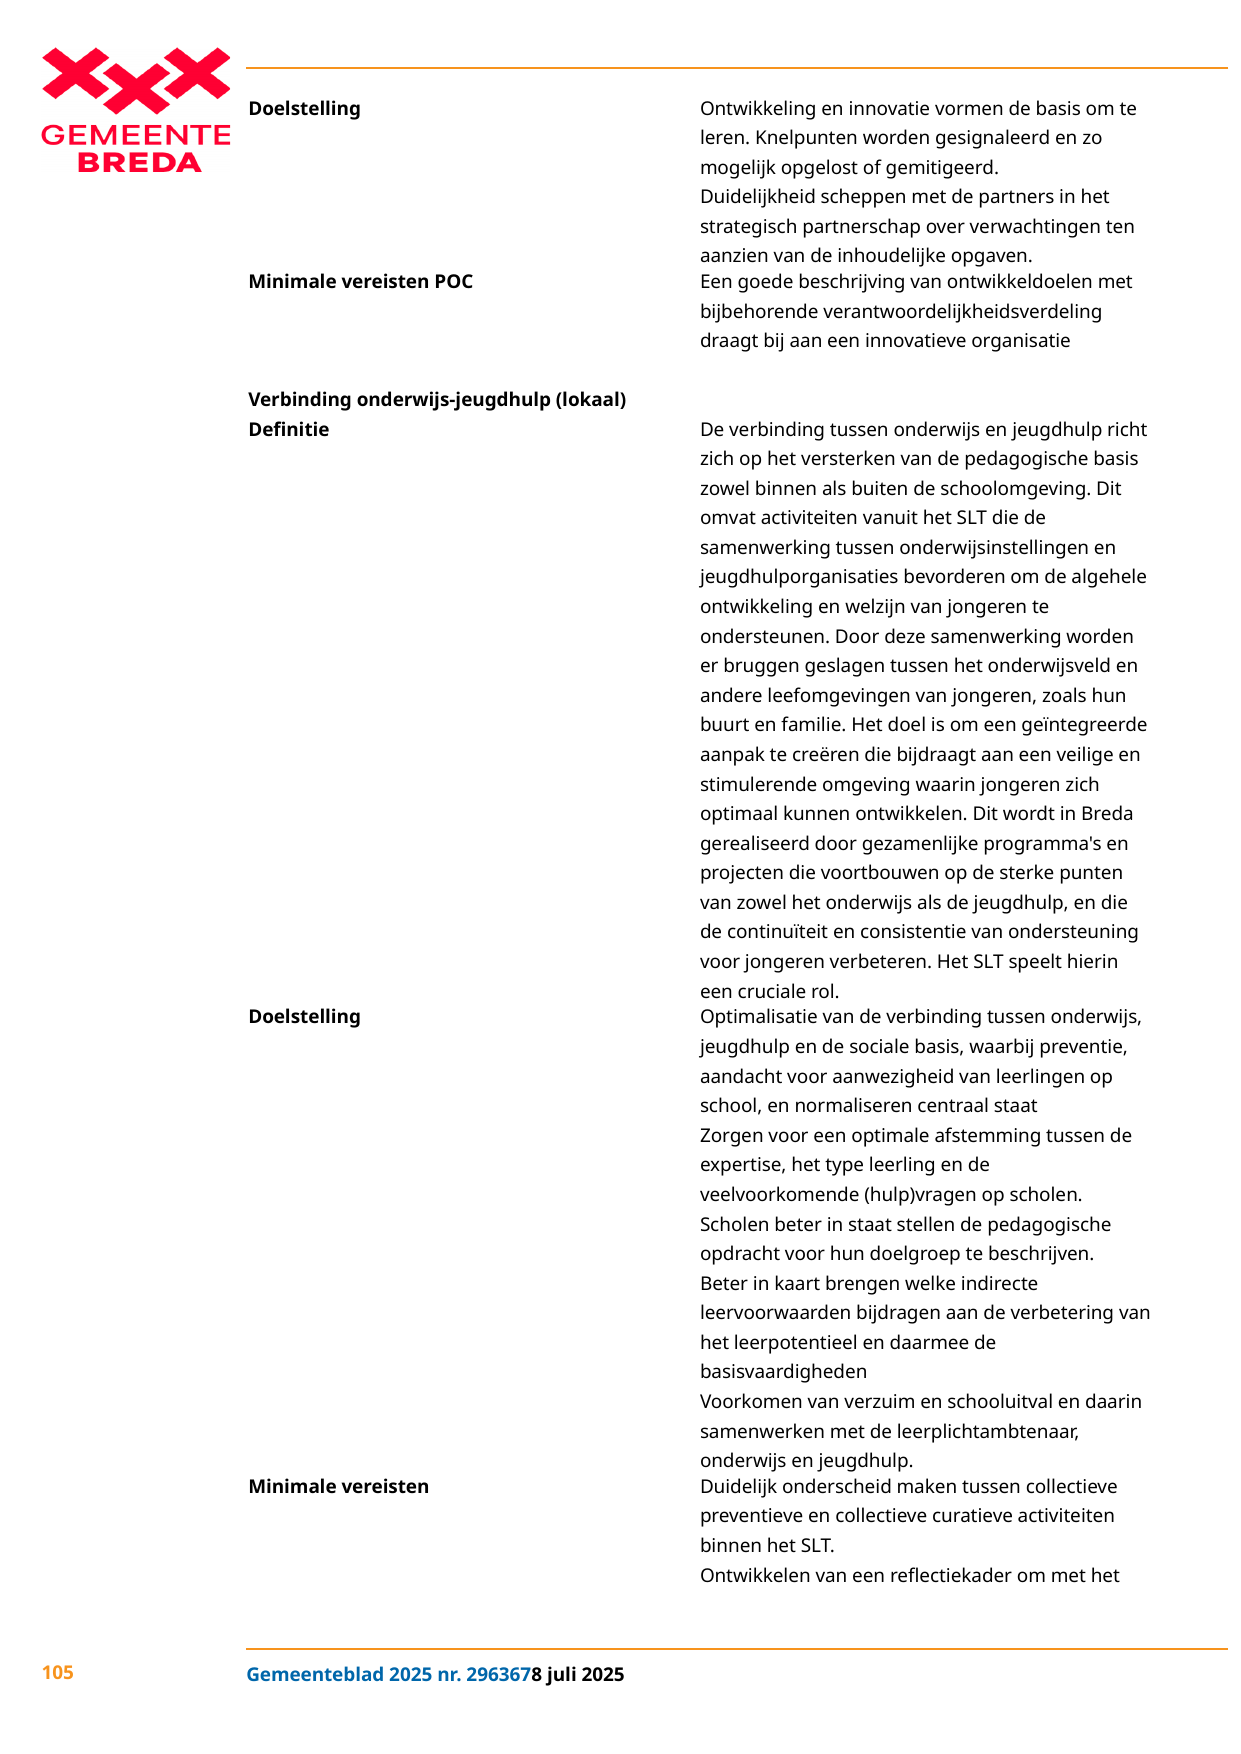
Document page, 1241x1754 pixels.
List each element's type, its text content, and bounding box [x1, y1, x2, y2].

picture [41, 47, 231, 172]
table_cell Duidelijk onderscheid maken tussen collectieve preventieve en collectieve curatieve activiteiten binnen het SLT. Ontwikkelen van een reflectiekader om met het [700, 1473, 1152, 1588]
table_cell Een goede beschrijving van ontwikkeldoelen met bijbehorende verantwoordelijkheidsverdeling draagt bij aan een innovatieve organisatie [700, 269, 1152, 353]
table_cell Optimalisatie van de verbinding tussen onderwijs, jeugdhulp en de sociale basis, waarbij preventie, aandacht voor aanwezigheid van leerlingen op school, en normaliseren centraal staat Zorgen voor een optimale afstemming tussen de expertise, het type leerling en de veelvoorkomende (hulp)vragen op scholen. Scholen beter in staat stellen de pedagogische opdracht voor hun doelgroep te beschrijven. Beter in kaart brengen welke indirecte leervoorwaarden bijdragen aan de verbetering van het leerpotentieel en daarmee de basisvaardigheden Voorkomen van verzuim en schooluitval en daarin samenwerken met de leerplichtambtenaar, onderwijs en jeugdhulp. [700, 1004, 1152, 1473]
table_cell Minimale vereisten [248, 1473, 700, 1588]
table_cell Ontwikkeling en innovatie vormen de basis om te leren. Knelpunten worden gesignaleerd en zo mogelijk opgelost of gemitigeerd. Duidelijkheid scheppen met de partners in het strategisch partnerschap over verwachtingen ten aanzien van de inhoudelijke opgaven. [700, 95, 1152, 268]
table_cell Doelstelling [248, 95, 700, 268]
text Verbinding onderwijs-jeugdhulp (lokaal) [248, 386, 1152, 412]
table_cell Minimale vereisten POC [248, 269, 700, 353]
table_header Definitie [248, 416, 700, 1004]
table_header De verbinding tussen onderwijs en jeugdhulp richt zich op het versterken van de pedagogische basis zowel binnen als buiten de schoolomgeving. Dit omvat activiteiten vanuit het SLT die de samenwerking tussen onderwijsinstellingen en jeugdhulporganisaties bevorderen om de algehele ontwikkeling en welzijn van jongeren te ondersteunen. Door deze samenwerking worden er bruggen geslagen tussen het onderwijsveld en andere leefomgevingen van jongeren, zoals hun buurt en familie. Het doel is om een geïntegreerde aanpak te creëren die bijdraagt aan een veilige en stimulerende omgeving waarin jongeren zich optimaal kunnen ontwikkelen. Dit wordt in Breda gerealiseerd door gezamenlijke programma's en projecten die voortbouwen op de sterke punten van zowel het onderwijs als de jeugdhulp, en die de continuïteit en consistentie van ondersteuning voor jongeren verbeteren. Het SLT speelt hierin een cruciale rol. [700, 416, 1152, 1004]
table_cell Doelstelling [248, 1004, 700, 1473]
